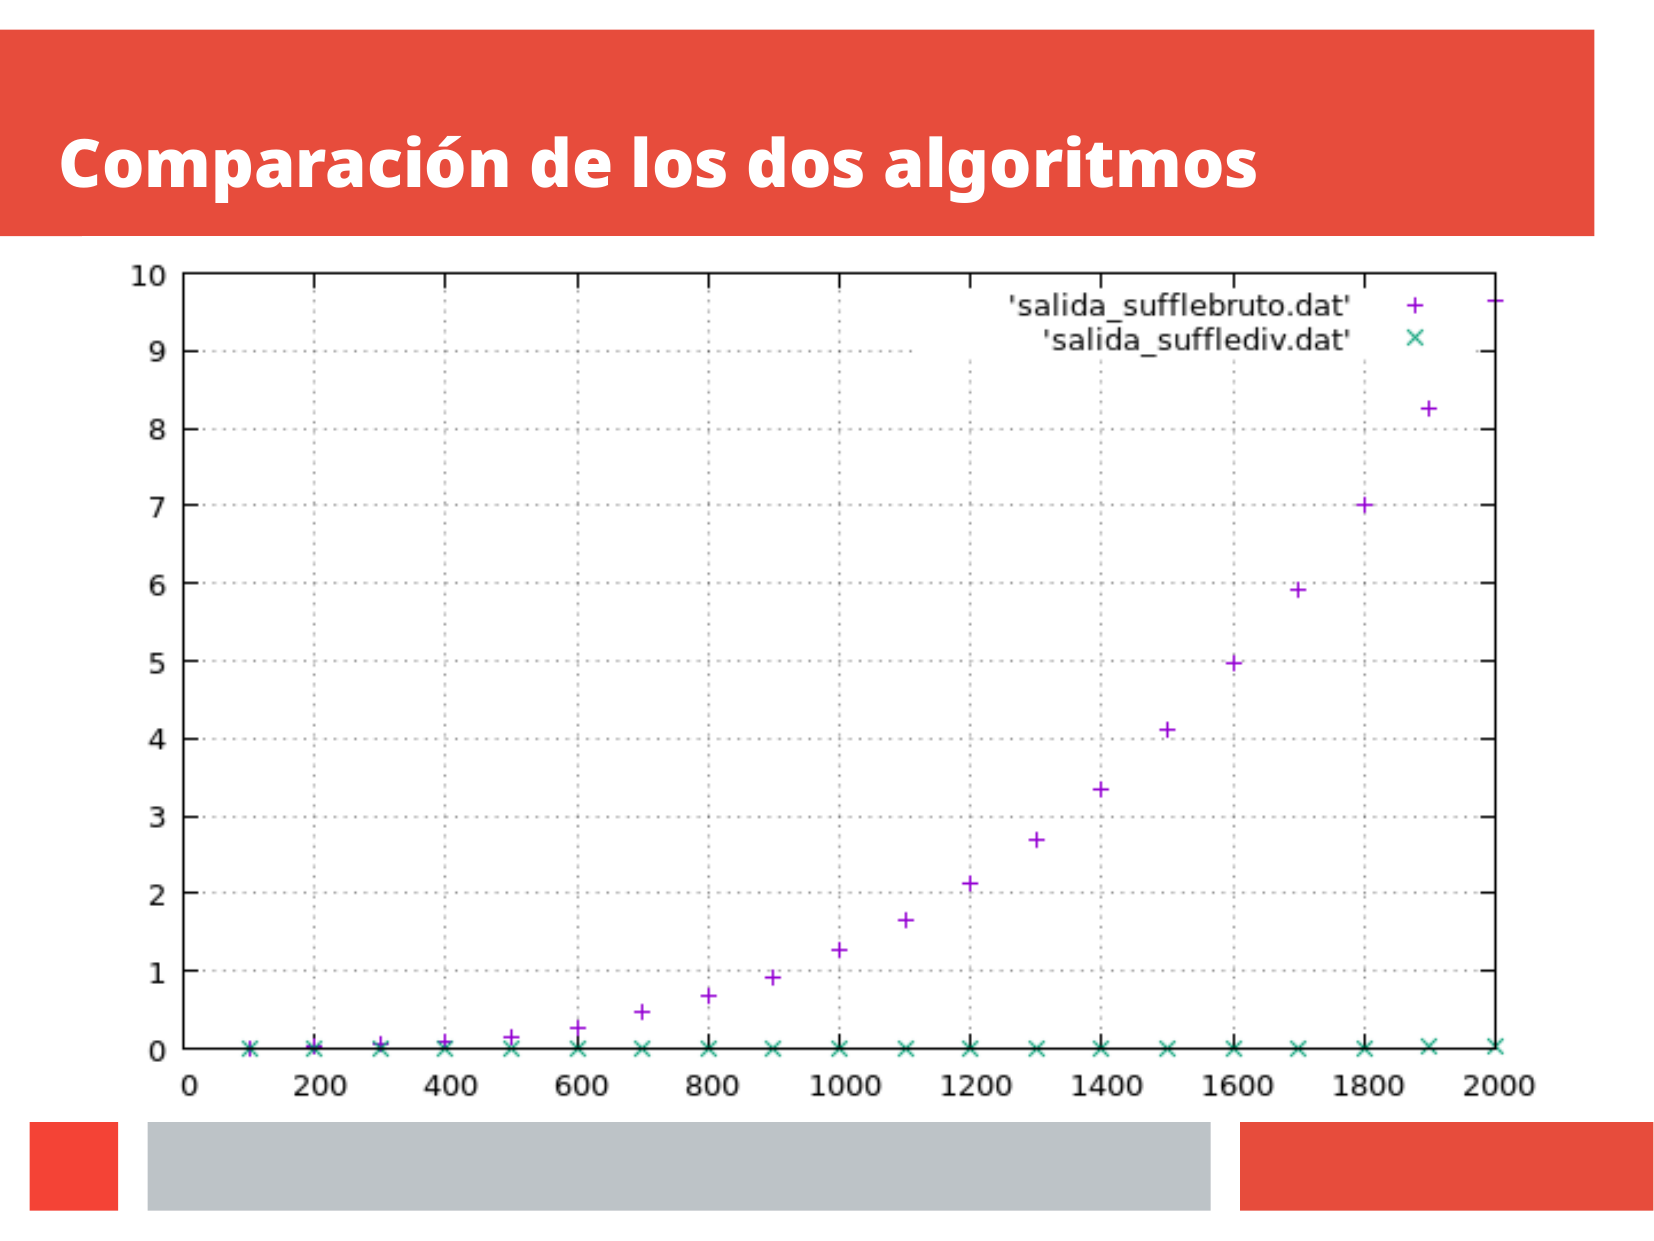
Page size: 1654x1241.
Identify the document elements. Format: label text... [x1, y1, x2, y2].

title Comparación de los dos algoritmos [59, 59, 1595, 207]
picture [82, 236, 1550, 1117]
